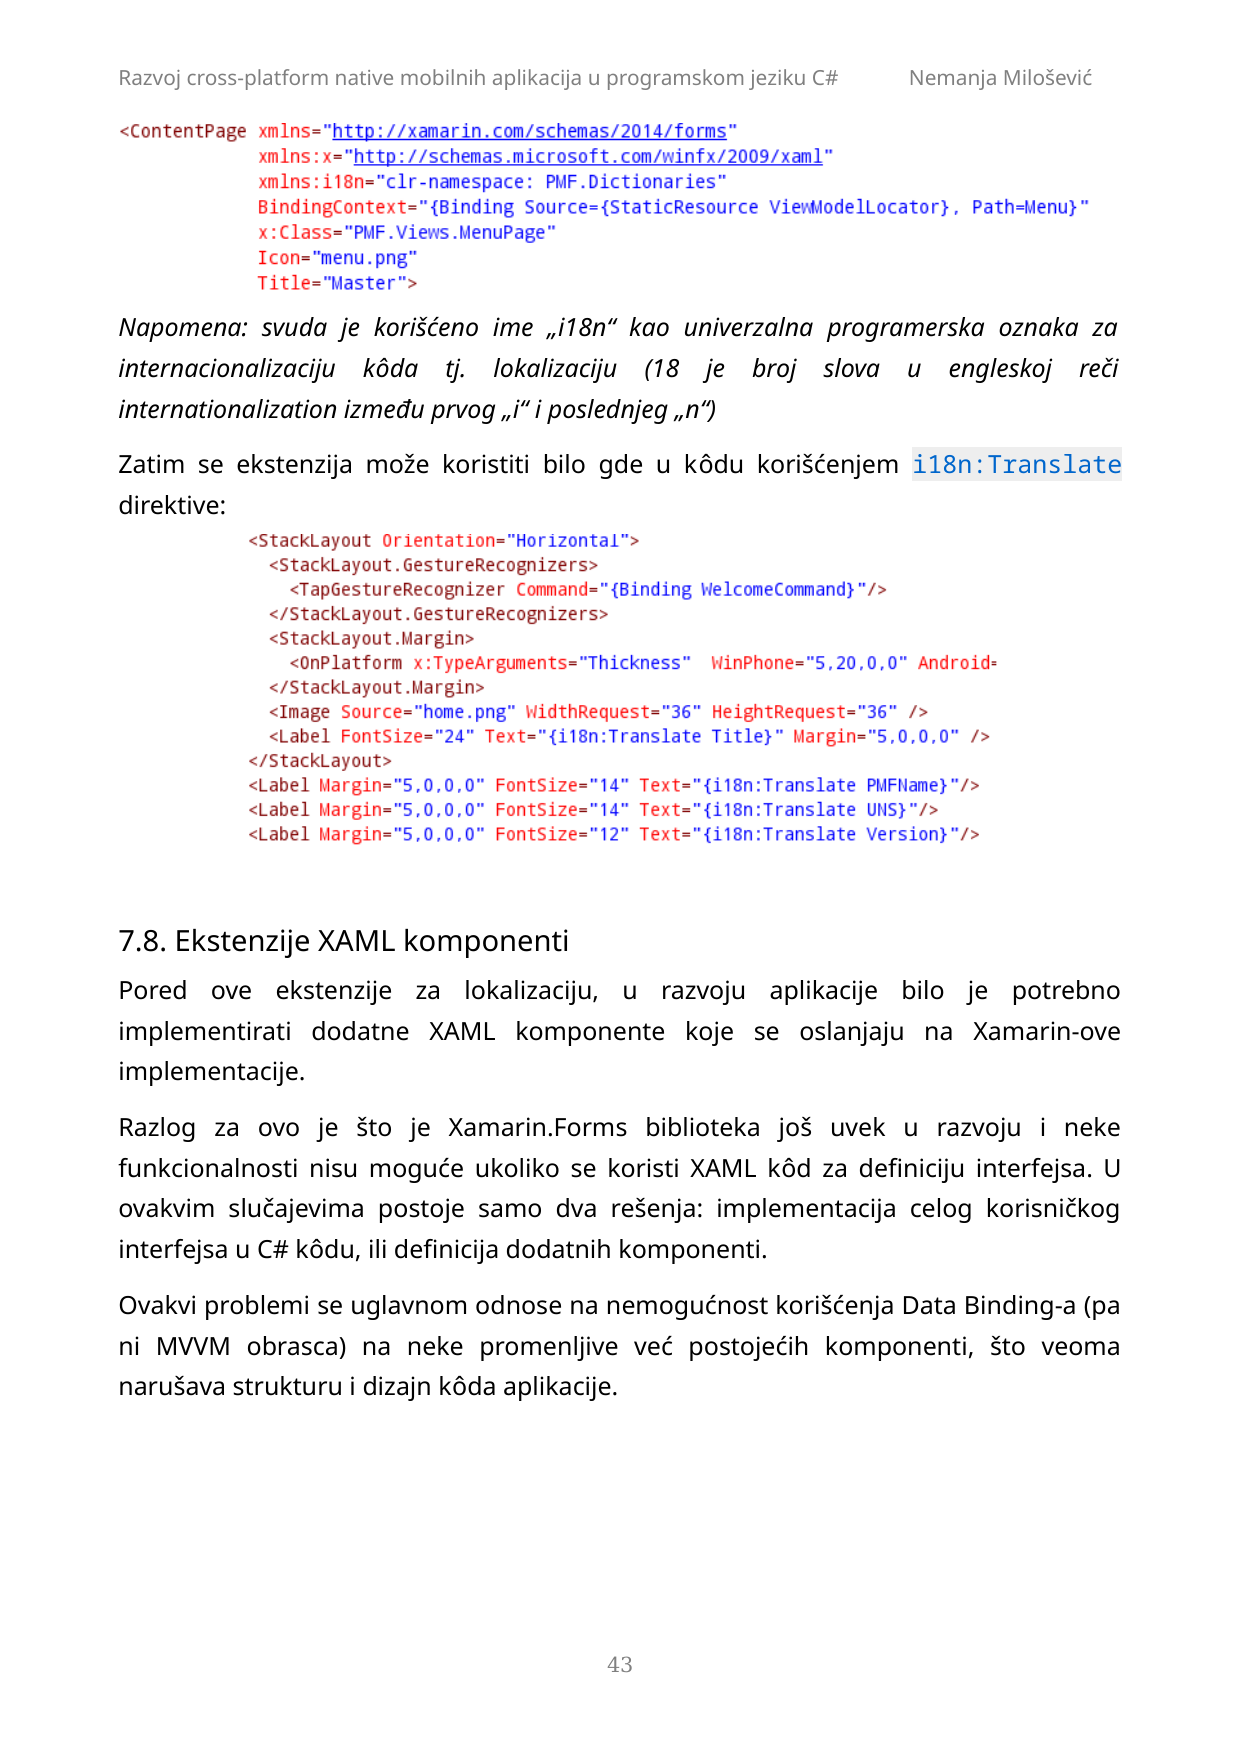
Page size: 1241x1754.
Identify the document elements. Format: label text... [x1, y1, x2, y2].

picture [118, 123, 1123, 303]
subtitle 7.8. Ekstenzije XAML komponenti [118, 920, 1122, 960]
text Napomena: svuda je korišćeno ime „i18n“ kao univerzalna programerska oznaka za internacionalizaciju kôda tj. lokalizaciju (18 je broj slova u engleskoj reči internationalization između prvog „i“ i poslednjeg „n“) [118, 303, 1122, 426]
text Pored ove ekstenzije za lokalizaciju, u razvoju aplikacije bilo je potrebno implementirati dodatne XAML komponente koje se oslanjaju na Xamarin-ove implementacije. [118, 972, 1122, 1088]
text Razlog za ovo je što je Xamarin.Forms biblioteka još uvek u razvoju i neke funkcionalnosti nisu moguće ukoliko se koristi XAML kôd za definiciju interfejsa. U ovakvim slučajevima postoje samo dva rešenja: implementacija celog korisničkog interfejsa u C# kôdu, ili definicija dodatnih komponenti. [118, 1109, 1122, 1266]
picture [243, 534, 997, 847]
text Ovakvi problemi se uglavnom odnose na nemogućnost korišćenja Data Binding-a (pa ni MVVM obrasca) na neke promenljive već postojećih komponenti, što veoma narušava strukturu i dizajn kôda aplikacije. [118, 1287, 1122, 1403]
text Zatim se ekstenzija može koristiti bilo gde u kôdu korišćenjem i18n:Translate direktive: [118, 447, 1122, 522]
